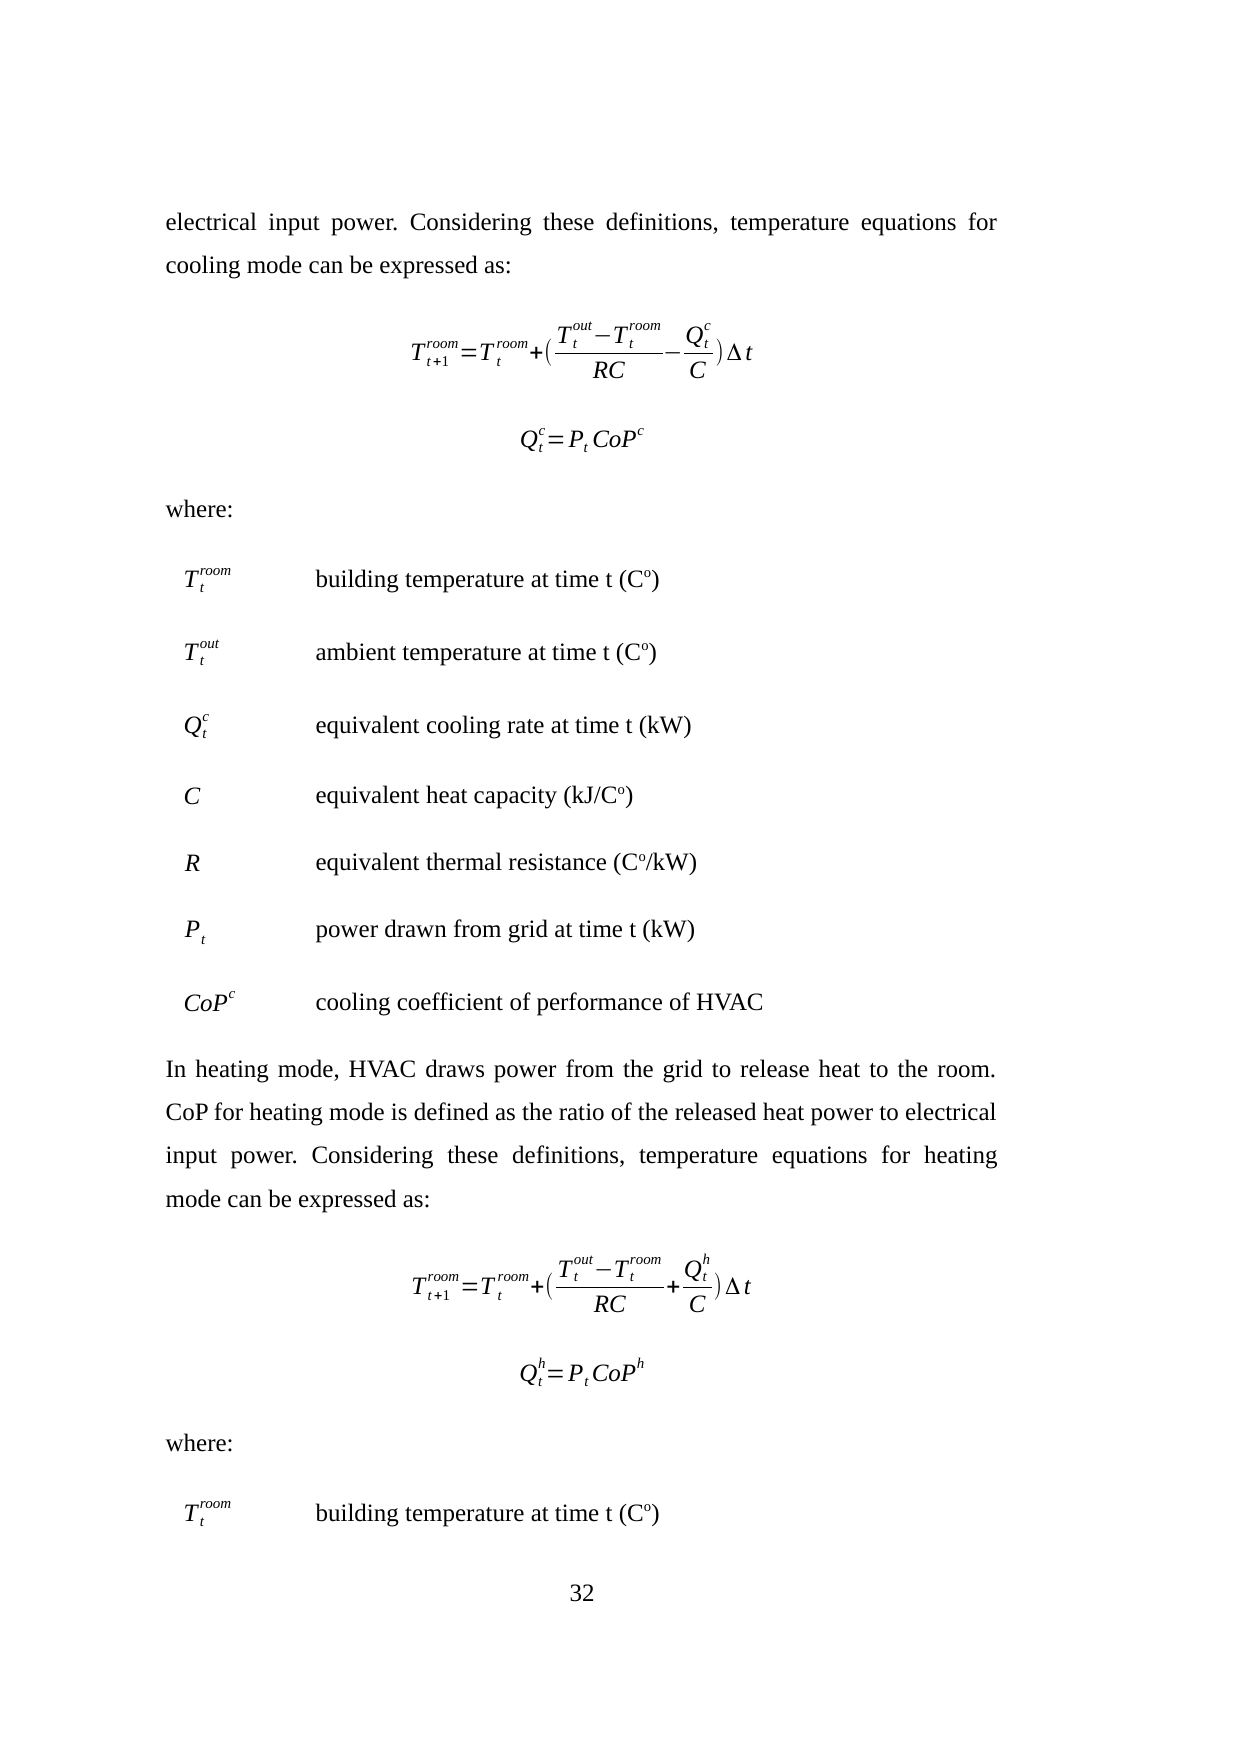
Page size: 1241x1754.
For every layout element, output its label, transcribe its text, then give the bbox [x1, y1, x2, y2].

text building temperature at time t (Co) [165, 561, 998, 596]
text ambient temperature at time t (Co) [165, 634, 998, 669]
text equivalent thermal resistance (Co/kW) [165, 847, 998, 876]
text equivalent cooling rate at time t (kW) [165, 707, 998, 742]
text equivalent heat capacity (kJ/Co) [165, 781, 998, 809]
text where: [165, 494, 998, 523]
text In heating mode, HVAC draws power from the grid to release heat to the room. CoP for heating mode is defined as the ratio of the released heat power to electrical input power. Considering these definitions, temperature equations for heating mode can be expressed as: [165, 1054, 998, 1212]
text where: [165, 1428, 998, 1457]
text electrical input power. Considering these definitions, temperature equations for cooling mode can be expressed as: [165, 207, 998, 279]
text power drawn from grid at time t (kW) [165, 914, 998, 947]
text building temperature at time t (Co) [165, 1495, 998, 1530]
text cooling coefficient of performance of HVAC [165, 985, 998, 1016]
